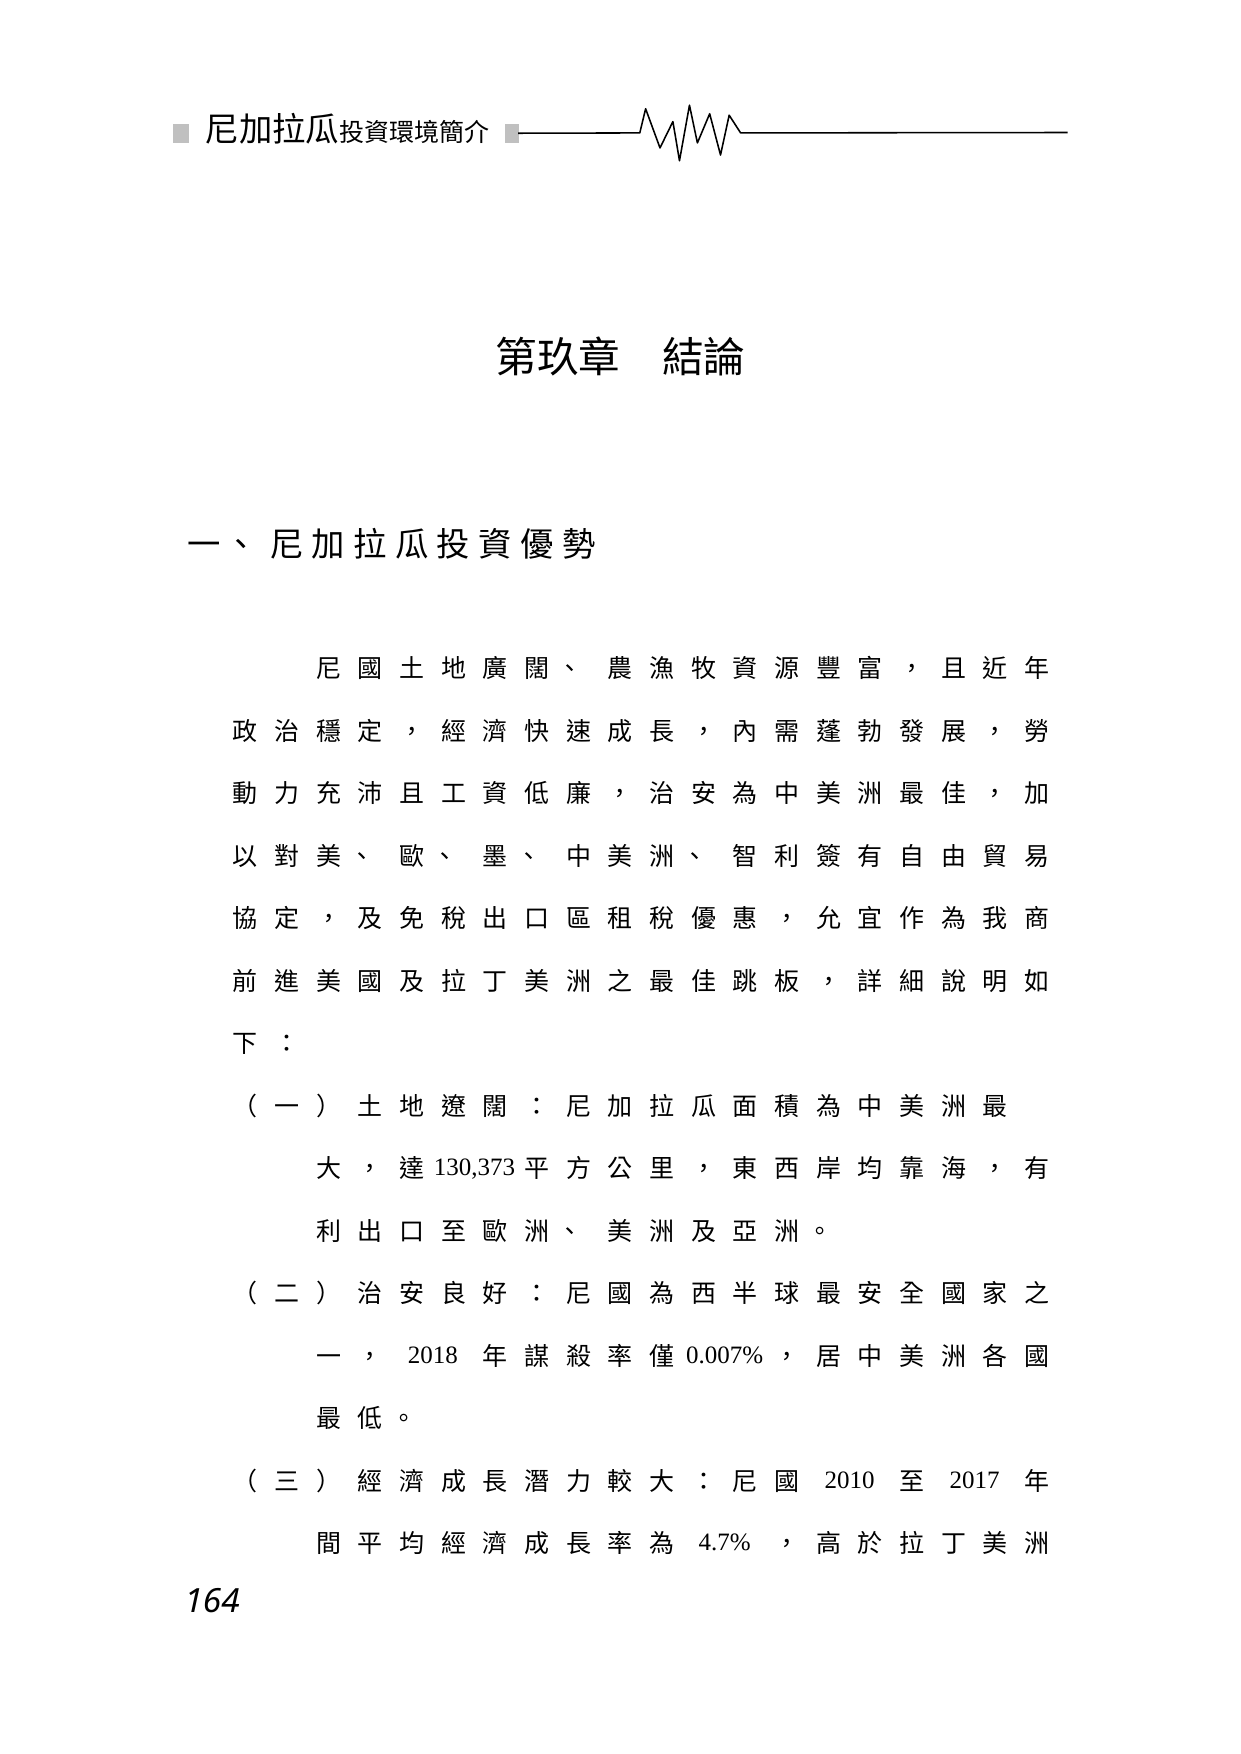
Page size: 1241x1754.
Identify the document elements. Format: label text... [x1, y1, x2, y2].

text 一、尼加拉瓜投資優勢 [183, 500, 1058, 563]
text 第玖章 結論 [183, 313, 1058, 375]
text 尼國土地廣闊、農漁牧資源豐富，且近年政治穩定，經濟快速成長，內需蓬勃發展，勞動力充沛且工資低廉，治安為中美洲最佳，加以對美、歐、墨、中美洲、智利簽有自由貿易協定，及免稅出口區租稅優惠，允宜作為我商前進美國及拉丁美洲之最佳跳板，詳細說明如下： [224, 625, 1058, 1063]
text （三）經濟成長潛力較大：尼國2010至2017年間平均經濟成長率為4.7%，高於拉丁美洲 [207, 1438, 1058, 1563]
text （一）土地遼闊：尼加拉瓜面積為中美洲最大，達130,373平方公里，東西岸均靠海，有利出口至歐洲、美洲及亞洲。 [207, 1063, 1058, 1250]
text （二）治安良好：尼國為西半球最安全國家之一，2018年謀殺率僅0.007%，居中美洲各國最低。 [207, 1250, 1058, 1438]
